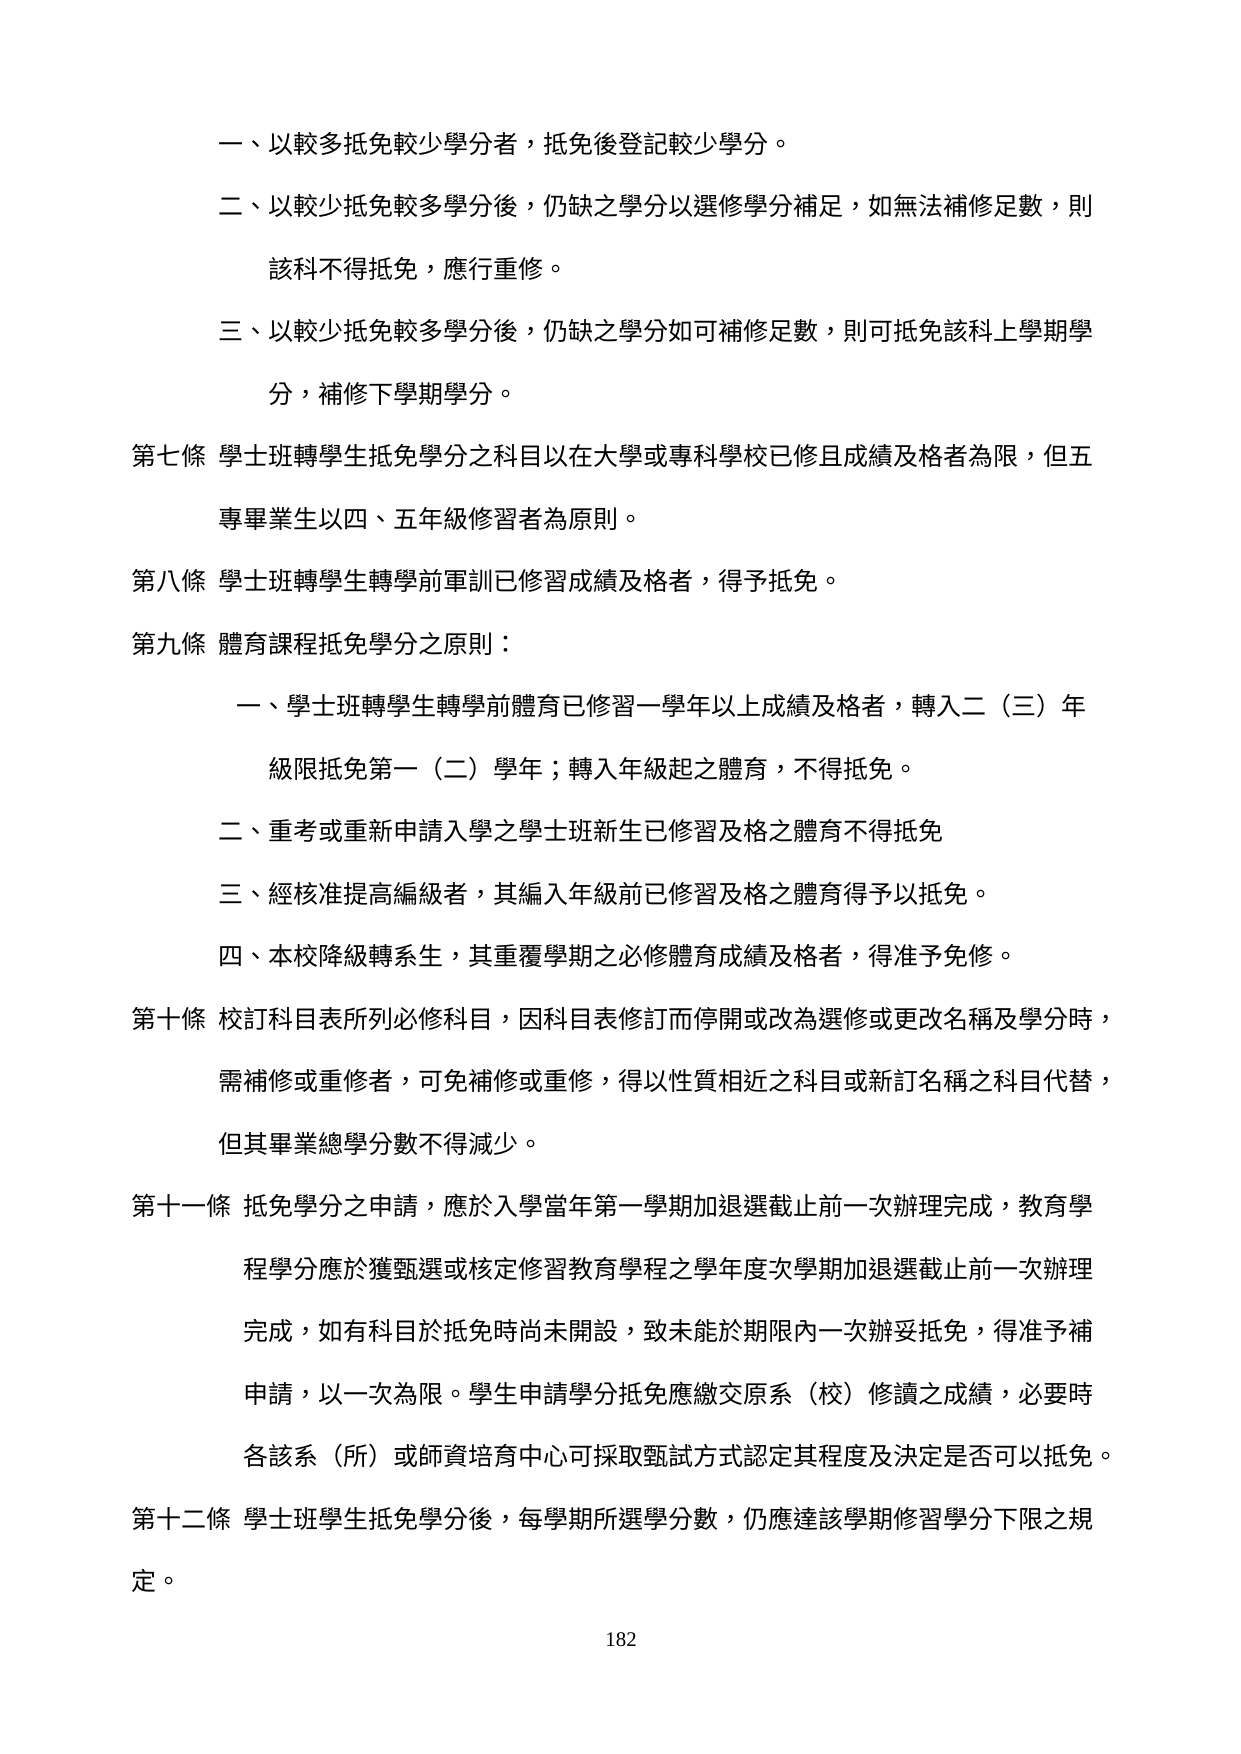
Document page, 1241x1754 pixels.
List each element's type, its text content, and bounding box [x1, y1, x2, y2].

text 第八條 學士班轉學生轉學前軍訓已修習成績及格者，得予抵免。 [131, 538, 1110, 601]
text 三、經核准提高編級者，其編入年級前已修習及格之體育得予以抵免。 [219, 851, 1110, 913]
text 三、以較少抵免較多學分後，仍缺之學分如可補修足數，則可抵免該科上學期學分，補修下學期學分。 [219, 288, 1110, 413]
text 第九條 體育課程抵免學分之原則： [131, 601, 1110, 663]
text 一、以較多抵免較少學分者，抵免後登記較少學分。 [131, 101, 1110, 163]
text 四、本校降級轉系生，其重覆學期之必修體育成績及格者，得准予免修。 [219, 913, 1110, 976]
text 二、重考或重新申請入學之學士班新生已修習及格之體育不得抵免 [219, 788, 1110, 851]
text 第十一條 抵免學分之申請，應於入學當年第一學期加退選截止前一次辦理完成，教育學程學分應於獲甄選或核定修習教育學程之學年度次學期加退選截止前一次辦理完成，如有科目於抵免時尚未開設，致未能於期限內一次辦妥抵免，得准予補申請，以一次為限。學生申請學分抵免應繳交原系（校）修讀之成績，必要時各該系（所）或師資培育中心可採取甄試方式認定其程度及決定是否可以抵免。 [131, 1163, 1110, 1476]
text 二、以較少抵免較多學分後，仍缺之學分以選修學分補足，如無法補修足數，則該科不得抵免，應行重修。 [219, 163, 1110, 288]
text 第七條 學士班轉學生抵免學分之科目以在大學或專科學校已修且成績及格者為限，但五專畢業生以四、五年級修習者為原則。 [131, 413, 1110, 538]
text 一、學士班轉學生轉學前體育已修習一學年以上成績及格者，轉入二（三）年級限抵免第一（二）學年；轉入年級起之體育，不得抵免。 [131, 663, 1110, 788]
text 第十二條 學士班學生抵免學分後，每學期所選學分數，仍應達該學期修習學分下限之規定。 [131, 1476, 1110, 1601]
text 第十條 校訂科目表所列必修科目，因科目表修訂而停開或改為選修或更改名稱及學分時，需補修或重修者，可免補修或重修，得以性質相近之科目或新訂名稱之科目代替，但其畢業總學分數不得減少。 [131, 976, 1110, 1163]
